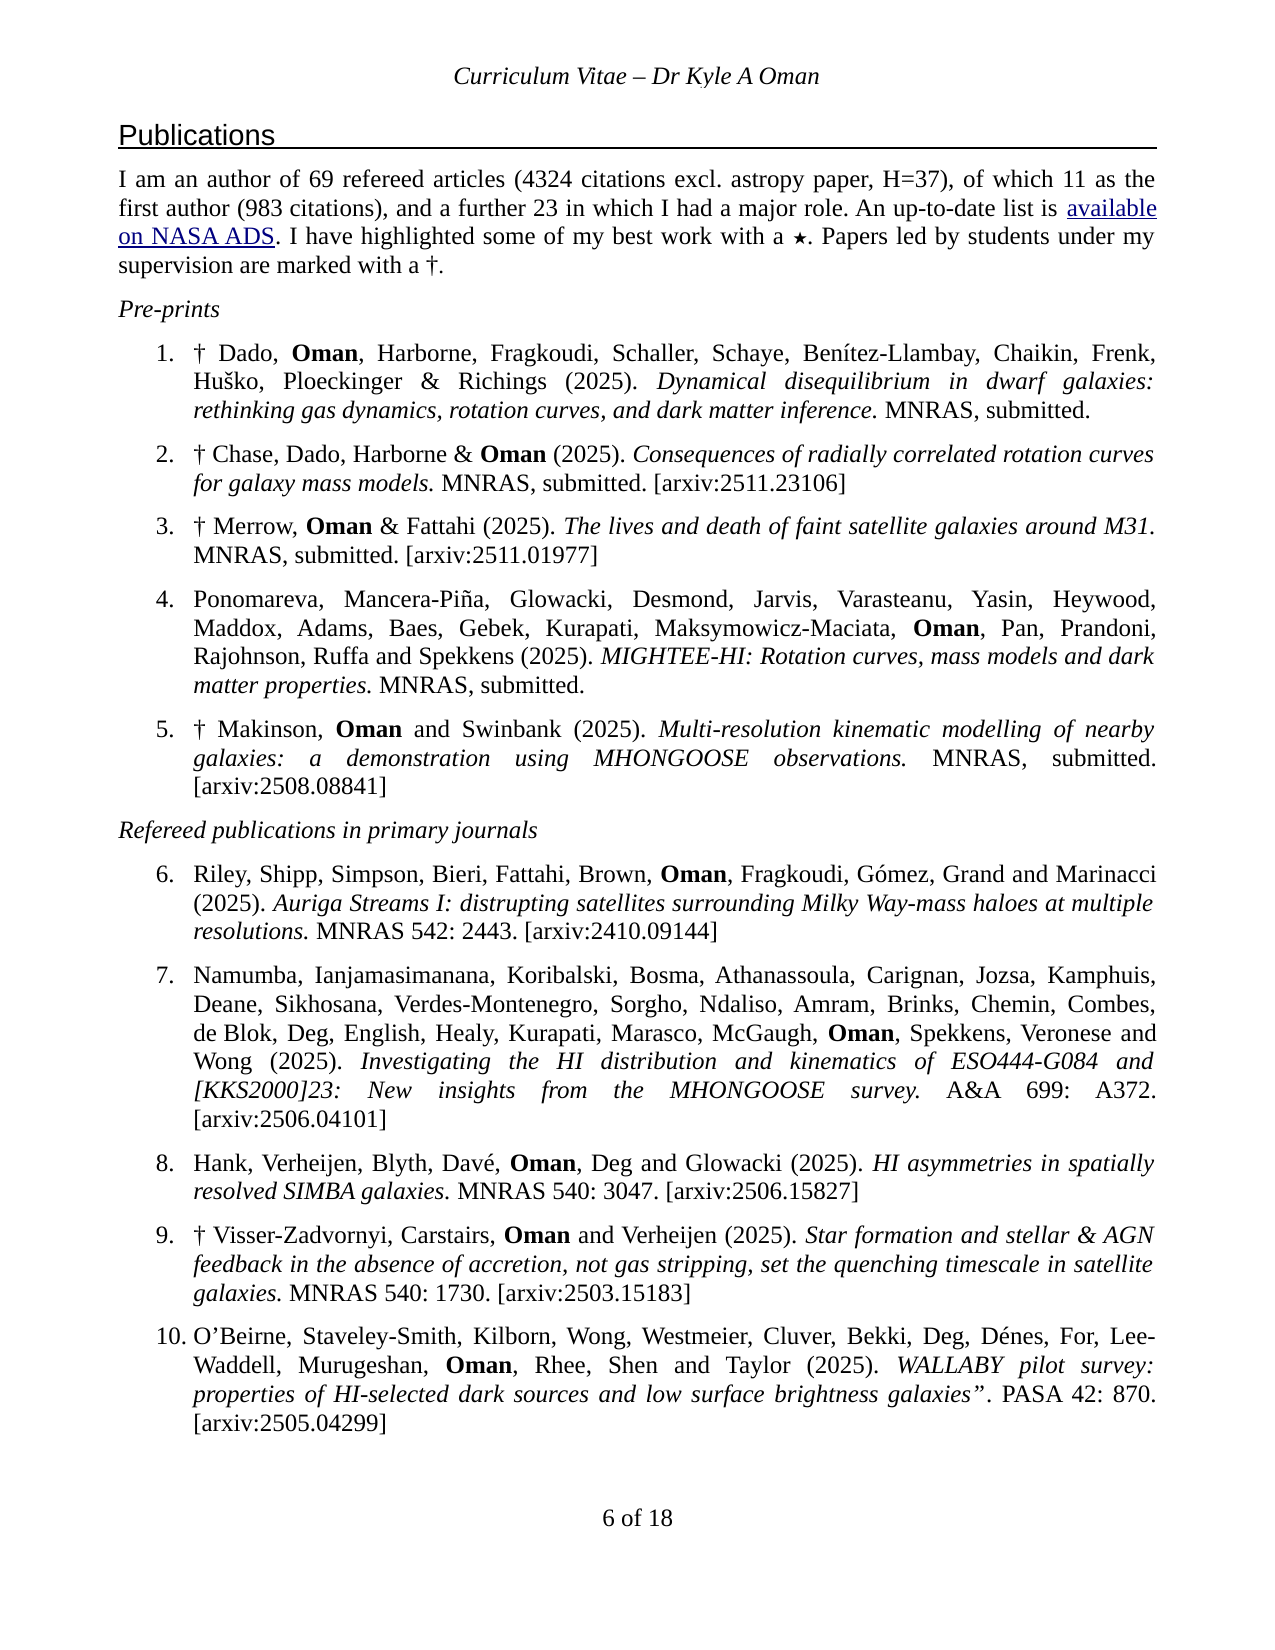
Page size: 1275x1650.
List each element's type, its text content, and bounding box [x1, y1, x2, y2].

text I am an author of 69 refereed articles (4324 citations excl. astropy paper, H=37), of which 11 as the first author (983 citations), and a further 23 in which I had a major role. An up-to-date list is available on NASA ADS. I have highlighted some of my best work with a ★. Papers led by students under my supervision are marked with a †. [118, 164, 1157, 279]
list Riley, Shipp, Simpson, Bieri, Fattahi, Brown, Oman, Fragkoudi, Gómez, Grand and Marinacci (2025). Auriga Streams I: distrupting satellites surrounding Milky Way-mass haloes at multiple resolutions. MNRAS 542: 2443. [arxiv:2410.09144] [156, 859, 1157, 945]
list † Visser-Zadvornyi, Carstairs, Oman and Verheijen (2025). Star formation and stellar & AGN feedback in the absence of accretion, not gas stripping, set the quenching timescale in satellite galaxies. MNRAS 540: 1730. [arxiv:2503.15183] [156, 1220, 1157, 1306]
list † Merrow, Oman & Fattahi (2025). The lives and death of faint satellite galaxies around M31. MNRAS, submitted. [arxiv:2511.01977] [156, 511, 1157, 569]
list † Dado, Oman, Harborne, Fragkoudi, Schaller, Schaye, Benítez-Llambay, Chaikin, Frenk, Huško, Ploeckinger & Richings (2025). Dynamical disequilibrium in dwarf galaxies: rethinking gas dynamics, rotation curves, and dark matter inference. MNRAS, submitted. [156, 338, 1157, 424]
list Ponomareva, Mancera-Piña, Glowacki, Desmond, Jarvis, Varasteanu, Yasin, Heywood, Maddox, Adams, Baes, Gebek, Kurapati, Maksymowicz-Maciata, Oman, Pan, Prandoni, Rajohnson, Ruffa and Spekkens (2025). MIGHTEE-HI: Rotation curves, mass models and dark matter properties. MNRAS, submitted. [156, 584, 1157, 699]
subtitle Publications [118, 118, 1157, 147]
list O’Beirne, Staveley-Smith, Kilborn, Wong, Westmeier, Cluver, Bekki, Deg, Dénes, For, Lee-Waddell, Murugeshan, Oman, Rhee, Shen and Taylor (2025). WALLABY pilot survey: properties of HI-selected dark sources and low surface brightness galaxies”. PASA 42: 870. [arxiv:2505.04299] [156, 1321, 1157, 1436]
list Hank, Verheijen, Blyth, Davé, Oman, Deg and Glowacki (2025). HI asymmetries in spatially resolved SIMBA galaxies. MNRAS 540: 3047. [arxiv:2506.15827] [156, 1148, 1157, 1205]
text Refereed publications in primary journals [118, 815, 1157, 844]
list Namumba, Ianjamasimanana, Koribalski, Bosma, Athanassoula, Carignan, Jozsa, Kamphuis, Deane, Sikhosana, Verdes-Montenegro, Sorgho, Ndaliso, Amram, Brinks, Chemin, Combes, de Blok, Deg, English, Healy, Kurapati, Marasco, McGaugh, Oman, Spekkens, Veronese and Wong (2025). Investigating the HI distribution and kinematics of ESO444-G084 and [KKS2000]23: New insights from the MHONGOOSE survey. A&A 699: A372. [arxiv:2506.04101] [156, 960, 1157, 1133]
list † Makinson, Oman and Swinbank (2025). Multi-resolution kinematic modelling of nearby galaxies: a demonstration using MHONGOOSE observations. MNRAS, submitted. [arxiv:2508.08841] [156, 714, 1157, 800]
list † Chase, Dado, Harborne & Oman (2025). Consequences of radially correlated rotation curves for galaxy mass models. MNRAS, submitted. [arxiv:2511.23106] [156, 439, 1157, 496]
text Pre-prints [118, 294, 1157, 323]
